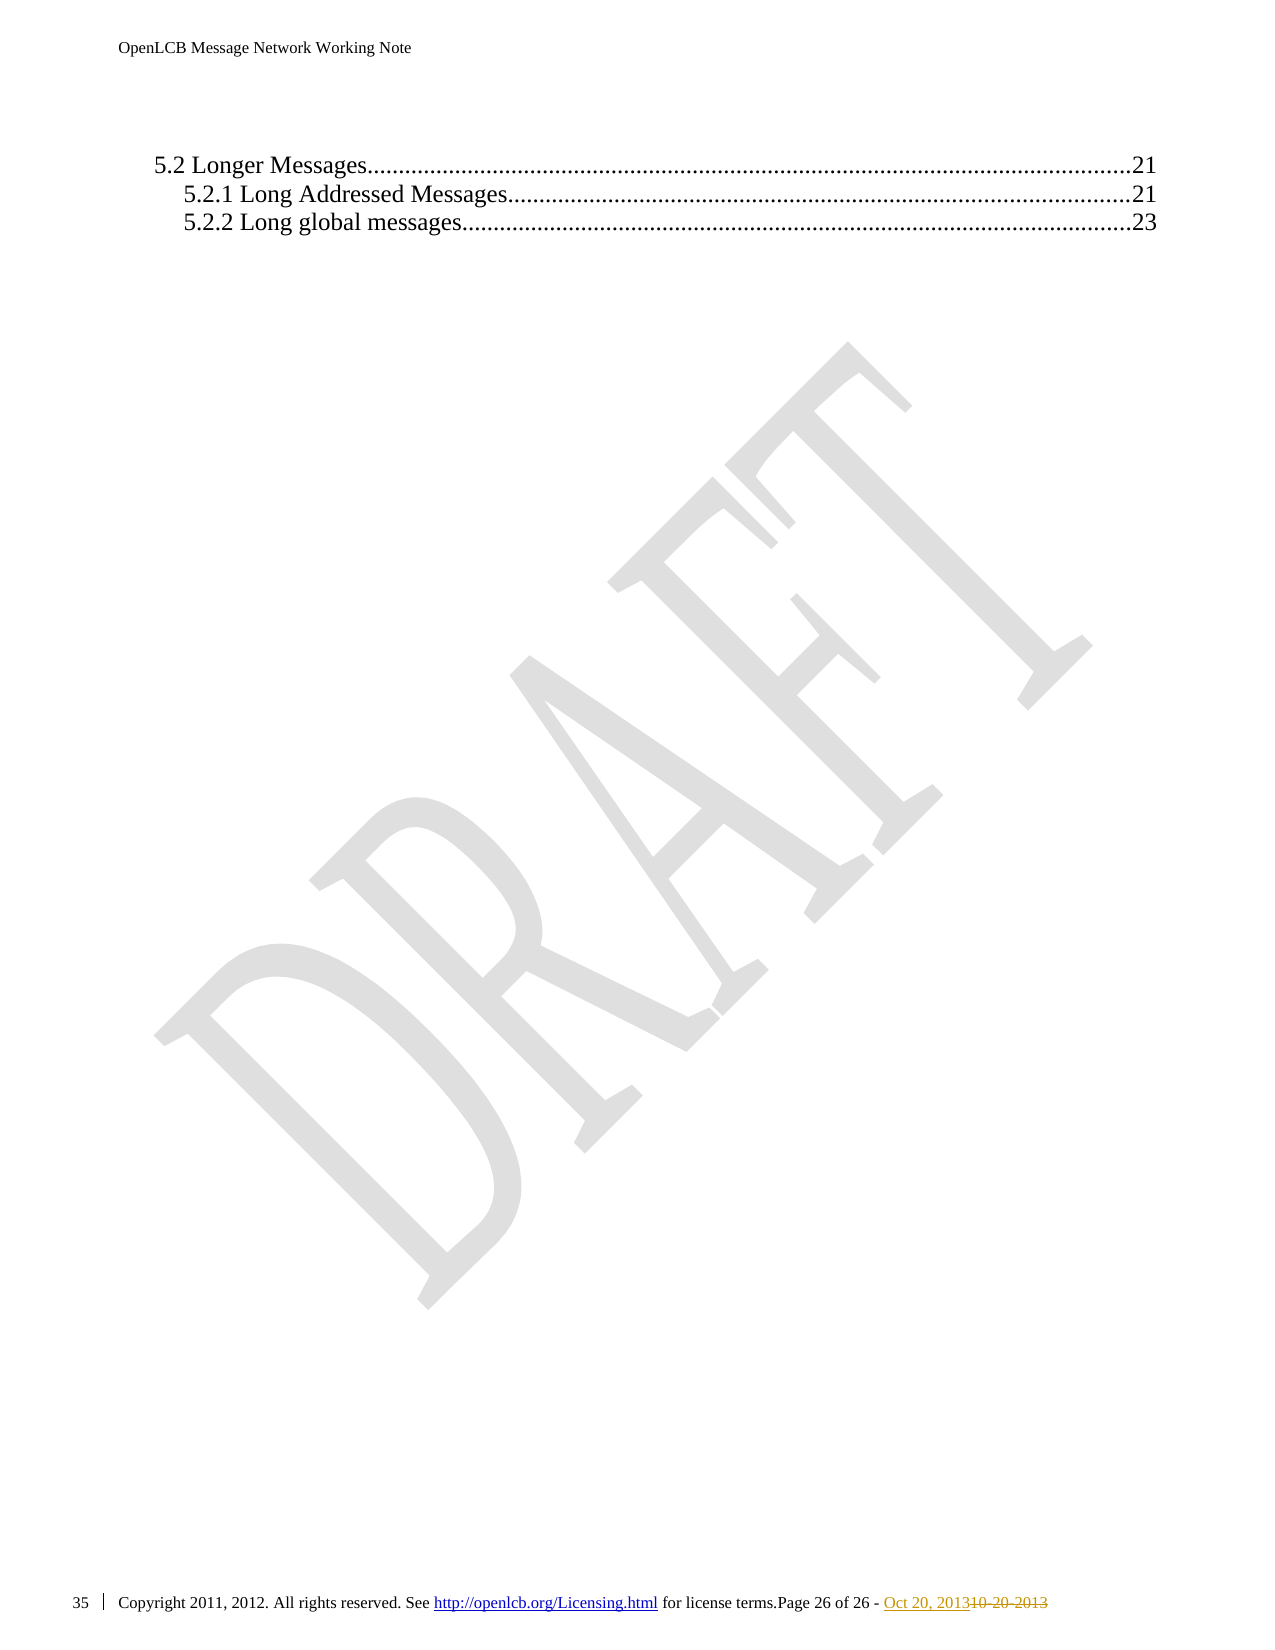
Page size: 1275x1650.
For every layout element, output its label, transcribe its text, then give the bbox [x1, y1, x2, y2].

text 5.2.2 Long global messages 23 [177, 207, 1157, 236]
text 5.2.1 Long Addressed Messages 21 [177, 179, 1157, 207]
text 5.2 Longer Messages 21 [148, 150, 1157, 179]
